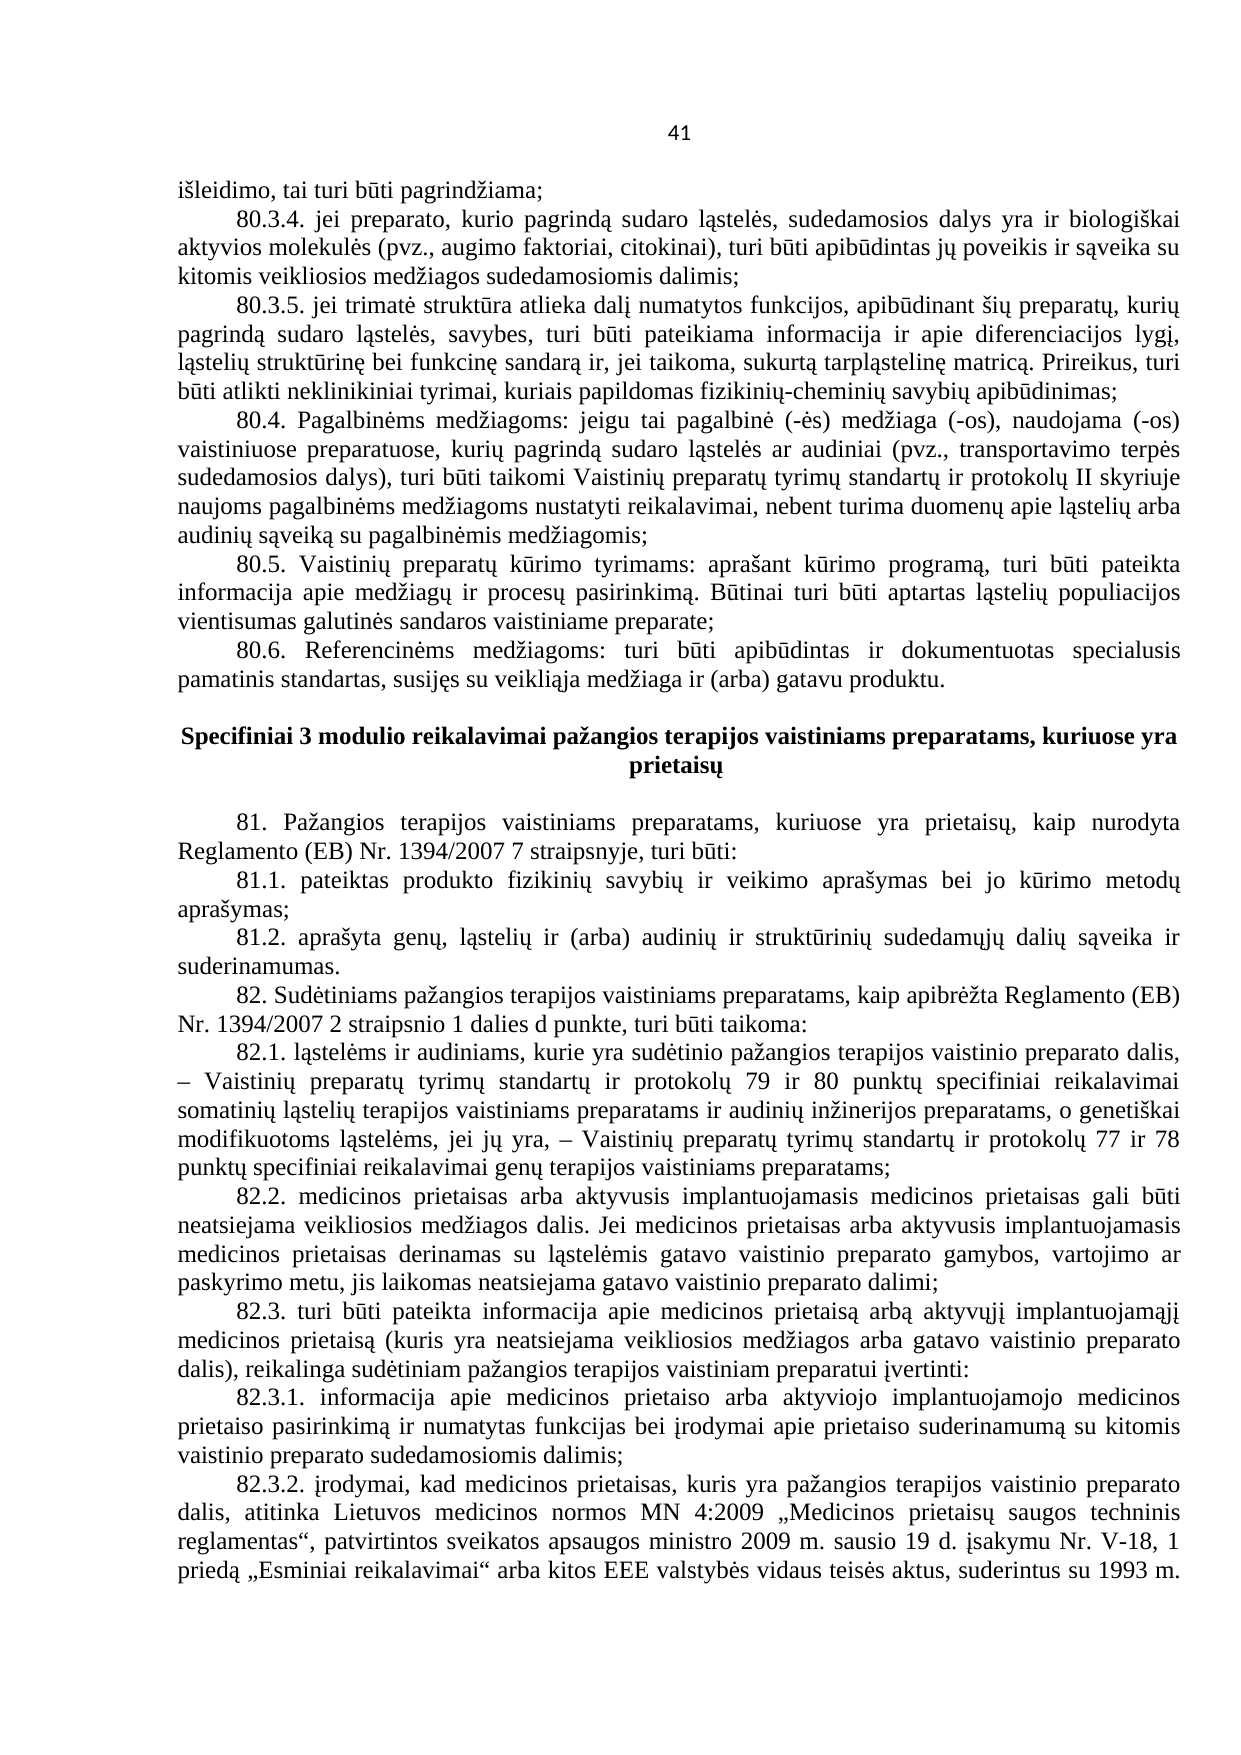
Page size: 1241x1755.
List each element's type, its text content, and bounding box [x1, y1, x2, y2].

text 80.3.4. jei preparato, kurio pagrindą sudaro ląstelės, sudedamosios dalys yra ir biologiškai aktyvios molekulės (pvz., augimo faktoriai, citokinai), turi būti apibūdintas jų poveikis ir sąveika su kitomis veikliosios medžiagos sudedamosiomis dalimis; [177, 204, 1181, 290]
text 82.1. ląstelėms ir audiniams, kurie yra sudėtinio pažangios terapijos vaistinio preparato dalis, – Vaistinių preparatų tyrimų standartų ir protokolų 79 ir 80 punktų specifiniai reikalavimai somatinių ląstelių terapijos vaistiniams preparatams ir audinių inžinerijos preparatams, o genetiškai modifikuotoms ląstelėms, jei jų yra, – Vaistinių preparatų tyrimų standartų ir protokolų 77 ir 78 punktų specifiniai reikalavimai genų terapijos vaistiniams preparatams; [177, 1037, 1181, 1181]
text išleidimo, tai turi būti pagrindžiama; [177, 175, 1181, 204]
text 82.3.1. informacija apie medicinos prietaiso arba aktyviojo implantuojamojo medicinos prietaiso pasirinkimą ir numatytas funkcijas bei įrodymai apie prietaiso suderinamumą su kitomis vaistinio preparato sudedamosiomis dalimis; [177, 1382, 1181, 1469]
text 81. Pažangios terapijos vaistiniams preparatams, kuriuose yra prietaisų, kaip nurodyta Reglamento (EB) Nr. 1394/2007 7 straipsnyje, turi būti: [177, 807, 1181, 865]
text Specifiniai 3 modulio reikalavimai pažangios terapijos vaistiniams preparatams, kuriuose yra prietaisų [177, 721, 1181, 779]
text 81.1. pateiktas produkto fizikinių savybių ir veikimo aprašymas bei jo kūrimo metodų aprašymas; [177, 865, 1181, 922]
text 80.6. Referencinėms medžiagoms: turi būti apibūdintas ir dokumentuotas specialusis pamatinis standartas, susijęs su veikliąja medžiaga ir (arba) gatavu produktu. [177, 635, 1181, 692]
text 80.3.5. jei trimatė struktūra atlieka dalį numatytos funkcijos, apibūdinant šių preparatų, kurių pagrindą sudaro ląstelės, savybes, turi būti pateikiama informacija ir apie diferenciacijos lygį, ląstelių struktūrinę bei funkcinę sandarą ir, jei taikoma, sukurtą tarpląstelinę matricą. Prireikus, turi būti atlikti neklinikiniai tyrimai, kuriais papildomas fizikinių-cheminių savybių apibūdinimas; [177, 290, 1181, 405]
text 80.5. Vaistinių preparatų kūrimo tyrimams: aprašant kūrimo programą, turi būti pateikta informacija apie medžiagų ir procesų pasirinkimą. Būtinai turi būti aptartas ląstelių populiacijos vientisumas galutinės sandaros vaistiniame preparate; [177, 549, 1181, 635]
text 80.4. Pagalbinėms medžiagoms: jeigu tai pagalbinė (-ės) medžiaga (-os), naudojama (-os) vaistiniuose preparatuose, kurių pagrindą sudaro ląstelės ar audiniai (pvz., transportavimo terpės sudedamosios dalys), turi būti taikomi Vaistinių preparatų tyrimų standartų ir protokolų II skyriuje naujoms pagalbinėms medžiagoms nustatyti reikalavimai, nebent turima duomenų apie ląstelių arba audinių sąveiką su pagalbinėmis medžiagomis; [177, 405, 1181, 549]
text 81.2. aprašyta genų, ląstelių ir (arba) audinių ir struktūrinių sudedamųjų dalių sąveika ir suderinamumas. [177, 922, 1181, 980]
text 82.2. medicinos prietaisas arba aktyvusis implantuojamasis medicinos prietaisas gali būti neatsiejama veikliosios medžiagos dalis. Jei medicinos prietaisas arba aktyvusis implantuojamasis medicinos prietaisas derinamas su ląstelėmis gatavo vaistinio preparato gamybos, vartojimo ar paskyrimo metu, jis laikomas neatsiejama gatavo vaistinio preparato dalimi; [177, 1181, 1181, 1296]
text 82.3. turi būti pateikta informacija apie medicinos prietaisą arbą aktyvųjį implantuojamąjį medicinos prietaisą (kuris yra neatsiejama veikliosios medžiagos arba gatavo vaistinio preparato dalis), reikalinga sudėtiniam pažangios terapijos vaistiniam preparatui įvertinti: [177, 1296, 1181, 1382]
text 82. Sudėtiniams pažangios terapijos vaistiniams preparatams, kaip apibrėžta Reglamento (EB) Nr. 1394/2007 2 straipsnio 1 dalies d punkte, turi būti taikoma: [177, 980, 1181, 1037]
text 82.3.2. įrodymai, kad medicinos prietaisas, kuris yra pažangios terapijos vaistinio preparato dalis, atitinka Lietuvos medicinos normos MN 4:2009 „Medicinos prietaisų saugos techninis reglamentas“, patvirtintos sveikatos apsaugos ministro 2009 m. sausio 19 d. įsakymu Nr. V-18, 1 priedą „Esminiai reikalavimai“ arba kitos EEE valstybės vidaus teisės aktus, suderintus su 1993 m. [177, 1469, 1181, 1584]
